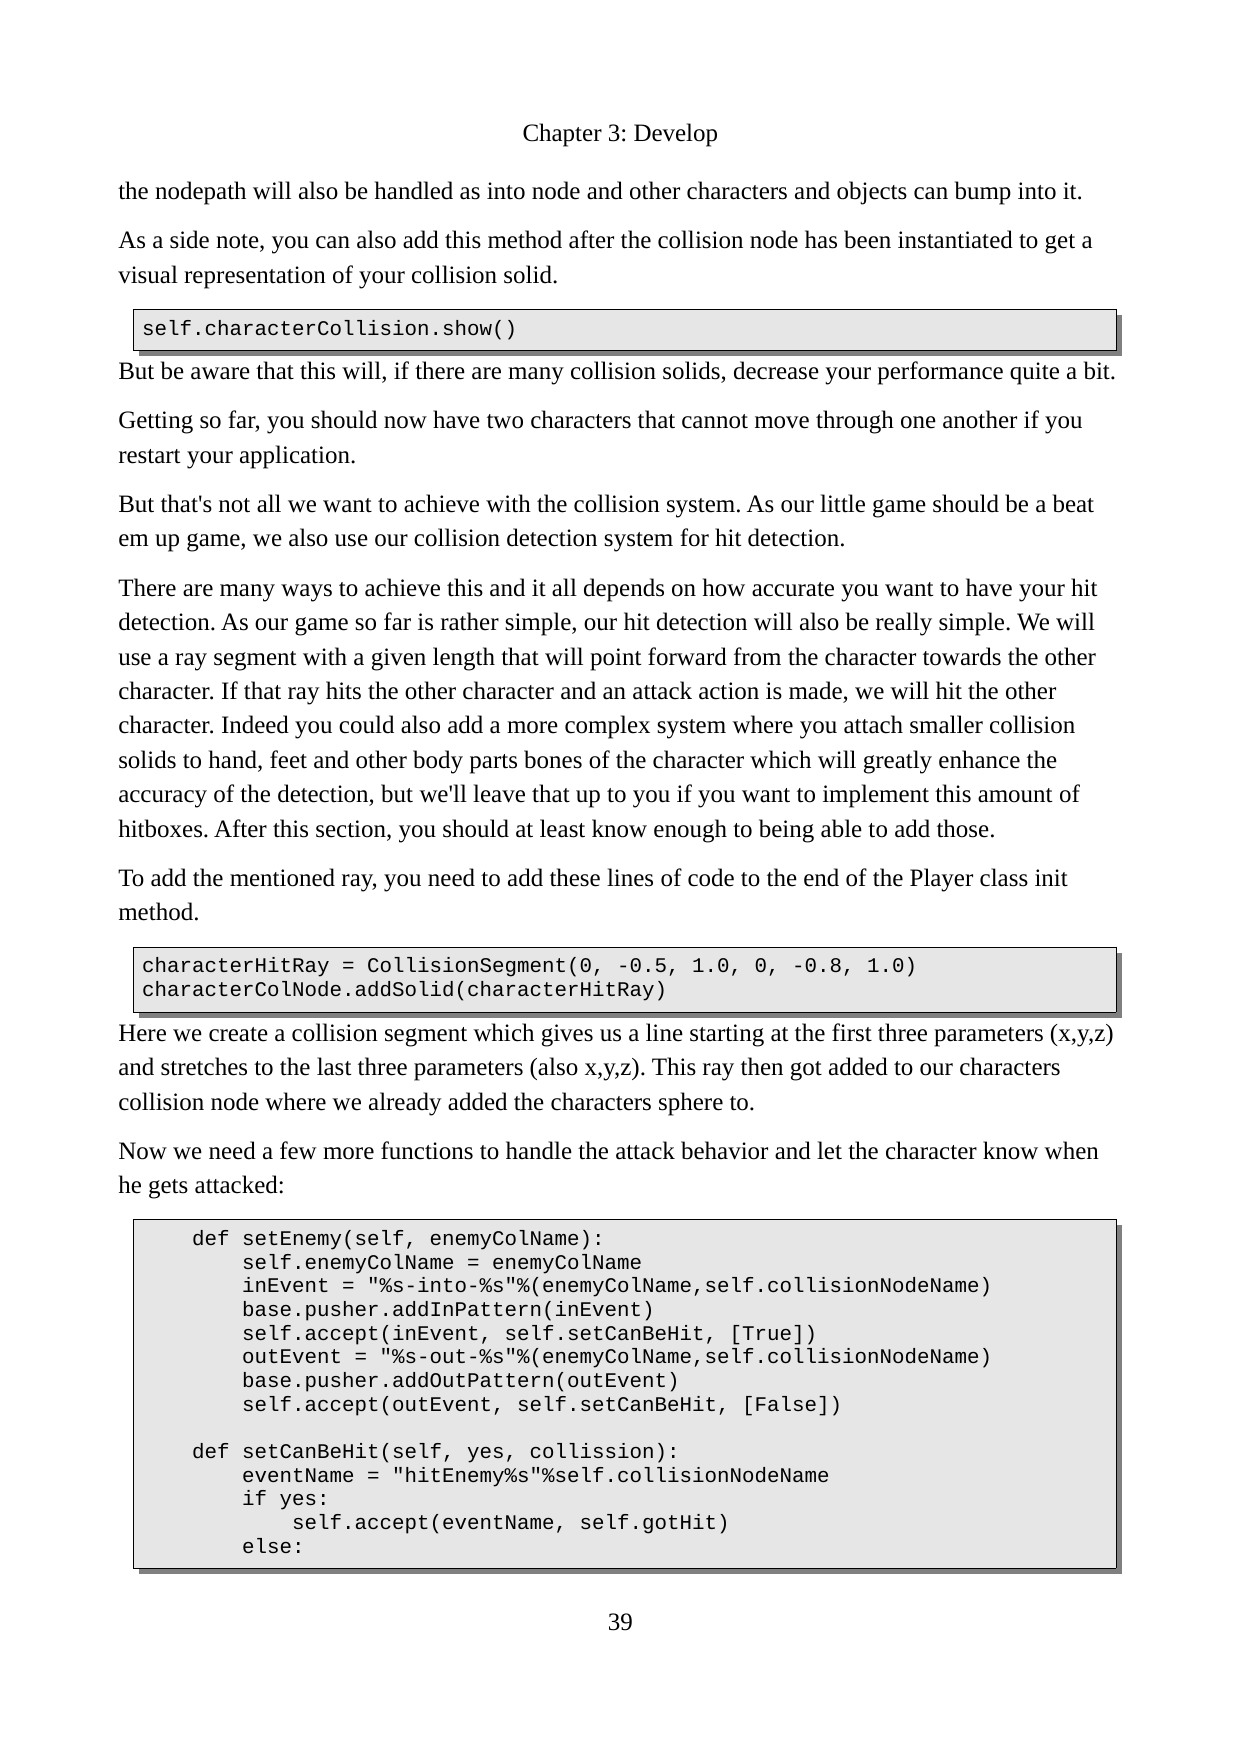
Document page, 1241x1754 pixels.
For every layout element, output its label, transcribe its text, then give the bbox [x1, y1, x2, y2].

text base.pusher.addInPattern(inEvent) [134, 1290, 1116, 1314]
text Now we need a few more functions to handle the attack behavior and let the character know when he gets attacked: [118, 1136, 1122, 1199]
text But that's not all we want to achieve with the collision system. As our little game should be a beat em up game, we also use our collision detection system for hit detection. [118, 489, 1122, 552]
text There are many ways to achieve this and it all depends on how accurate you want to have your hit detection. As our game so far is rather simple, our hit detection will also be really simple. We will use a ray segment with a given length that will point forward from the character towards the other character. If that ray hits the other character and an attack action is made, we will hit the other character. Indeed you could also add a more complex system where you attach smaller collision solids to hand, feet and other body parts bones of the character which will greatly enhance the accuracy of the detection, but we'll leave that up to you if you want to implement this amount of hitboxes. After this section, you should at least know enough to being able to add those. [118, 573, 1122, 843]
text outEvent = "%s-out-%s"%(enemyColName,self.collisionNodeName) [134, 1337, 1116, 1361]
text To add the mentioned ray, you need to add these lines of code to the end of the Player class init method. [118, 863, 1122, 926]
text def setEnemy(self, enemyColName): [134, 1220, 1116, 1243]
text def setCanBeHit(self, yes, collission): [134, 1432, 1116, 1456]
text characterColNode.addSolid(characterHitRay) [134, 970, 1116, 1012]
text else: [134, 1527, 1116, 1568]
text Getting so far, you should now have two characters that cannot move through one another if you restart your application. [118, 406, 1122, 469]
text self.accept(inEvent, self.setCanBeHit, [True]) [134, 1314, 1116, 1337]
text eventName = "hitEnemy%s"%self.collisionNodeName [134, 1456, 1116, 1479]
text Here we create a collision segment which gives us a line starting at the first three parameters (x,y,z) and stretches to the last three parameters (also x,y,z). This ray then got added to our characters collision node where we already added the characters sphere to. [118, 1018, 1122, 1115]
text As a side note, you can also add this method after the collision node has been instantiated to get a visual representation of your collision solid. [118, 225, 1122, 289]
text inEvent = "%s-into-%s"%(enemyColName,self.collisionNodeName) [134, 1267, 1116, 1290]
text self.characterCollision.show() [134, 310, 1116, 350]
text the nodepath will also be handled as into node and other characters and objects can bump into it. [118, 176, 1122, 205]
text if yes: [134, 1479, 1116, 1503]
text self.accept(eventName, self.gotHit) [134, 1503, 1116, 1527]
text self.accept(outEvent, self.setCanBeHit, [False]) [134, 1385, 1116, 1408]
text base.pusher.addOutPattern(outEvent) [134, 1361, 1116, 1385]
text But be aware that this will, if there are many collision solids, decrease your performance quite a bit. [118, 356, 1122, 385]
text self.enemyColName = enemyColName [134, 1243, 1116, 1267]
text characterHitRay = CollisionSegment(0, -0.5, 1.0, 0, -0.8, 1.0) [134, 948, 1116, 970]
